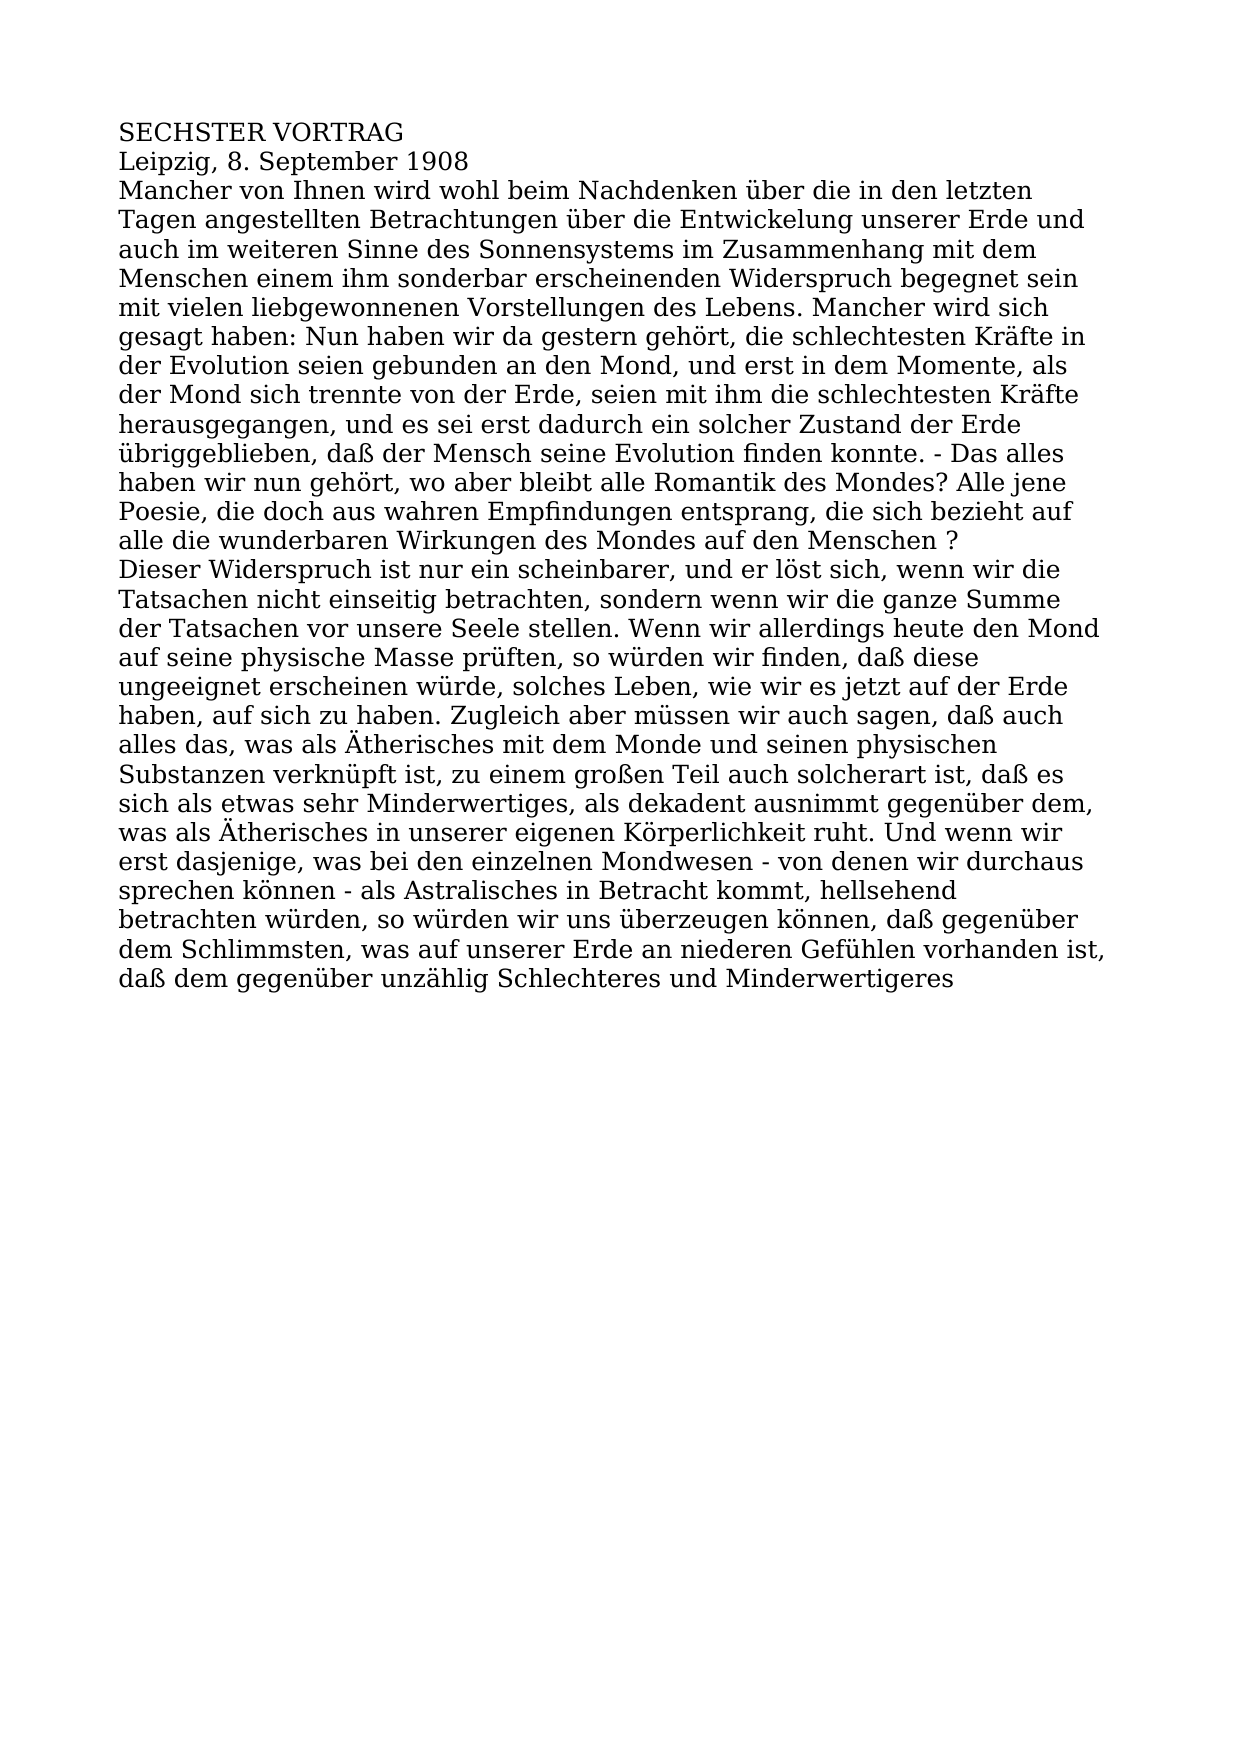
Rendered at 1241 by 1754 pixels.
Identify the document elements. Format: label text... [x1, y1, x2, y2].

text Leipzig, 8. September 1908 [118, 147, 1122, 176]
text mit vielen liebgewonnenen Vorstellungen des Lebens. Mancher wird sich [118, 293, 1122, 322]
text Tatsachen nicht einseitig betrachten, sondern wenn wir die ganze Summe [118, 585, 1122, 614]
text Tagen angestellten Betrachtungen über die Entwickelung unserer Erde und [118, 206, 1122, 235]
text daß dem gegenüber unzählig Schlechteres und Minderwertigeres [118, 964, 1122, 993]
text Menschen einem ihm sonderbar erscheinenden Widerspruch begegnet sein [118, 264, 1122, 293]
text alle die wunderbaren Wirkungen des Mondes auf den Menschen ? [118, 526, 1122, 556]
text haben wir nun gehört, wo aber bleibt alle Romantik des Mondes? Alle jene [118, 468, 1122, 497]
text SECHSTER VORTRAG [118, 118, 1122, 147]
text Mancher von Ihnen wird wohl beim Nachdenken über die in den letzten [118, 176, 1122, 206]
text auch im weiteren Sinne des Sonnensystems im Zusammenhang mit dem [118, 235, 1122, 264]
text betrachten würden, so würden wir uns überzeugen können, daß gegenüber [118, 906, 1122, 935]
text sprechen können - als Astralisches in Betracht kommt, hellsehend [118, 876, 1122, 906]
text herausgegangen, und es sei erst dadurch ein solcher Zustand der Erde [118, 410, 1122, 439]
text ungeeignet erscheinen würde, solches Leben, wie wir es jetzt auf der Erde [118, 672, 1122, 701]
text der Mond sich trennte von der Erde, seien mit ihm die schlechtesten Kräfte [118, 381, 1122, 410]
text Substanzen verknüpft ist, zu einem großen Teil auch solcherart ist, daß es [118, 760, 1122, 789]
text der Evolution seien gebunden an den Mond, und erst in dem Momente, als [118, 351, 1122, 381]
text was als Ätherisches in unserer eigenen Körperlichkeit ruht. Und wenn wir [118, 818, 1122, 847]
text übriggeblieben, daß der Mensch seine Evolution finden konnte. - Das alles [118, 439, 1122, 468]
text haben, auf sich zu haben. Zugleich aber müssen wir auch sagen, daß auch [118, 701, 1122, 731]
text dem Schlimmsten, was auf unserer Erde an niederen Gefühlen vorhanden ist, [118, 935, 1122, 964]
text Poesie, die doch aus wahren Empfindungen entsprang, die sich bezieht auf [118, 497, 1122, 526]
text Dieser Widerspruch ist nur ein scheinbarer, und er löst sich, wenn wir die [118, 556, 1122, 585]
text alles das, was als Ätherisches mit dem Monde und seinen physischen [118, 731, 1122, 760]
text gesagt haben: Nun haben wir da gestern gehört, die schlechtesten Kräfte in [118, 322, 1122, 351]
text erst dasjenige, was bei den einzelnen Mondwesen - von denen wir durchaus [118, 847, 1122, 876]
text der Tatsachen vor unsere Seele stellen. Wenn wir allerdings heute den Mond [118, 614, 1122, 643]
text auf seine physische Masse prüften, so würden wir finden, daß diese [118, 643, 1122, 672]
text sich als etwas sehr Minderwertiges, als dekadent ausnimmt gegenüber dem, [118, 789, 1122, 818]
